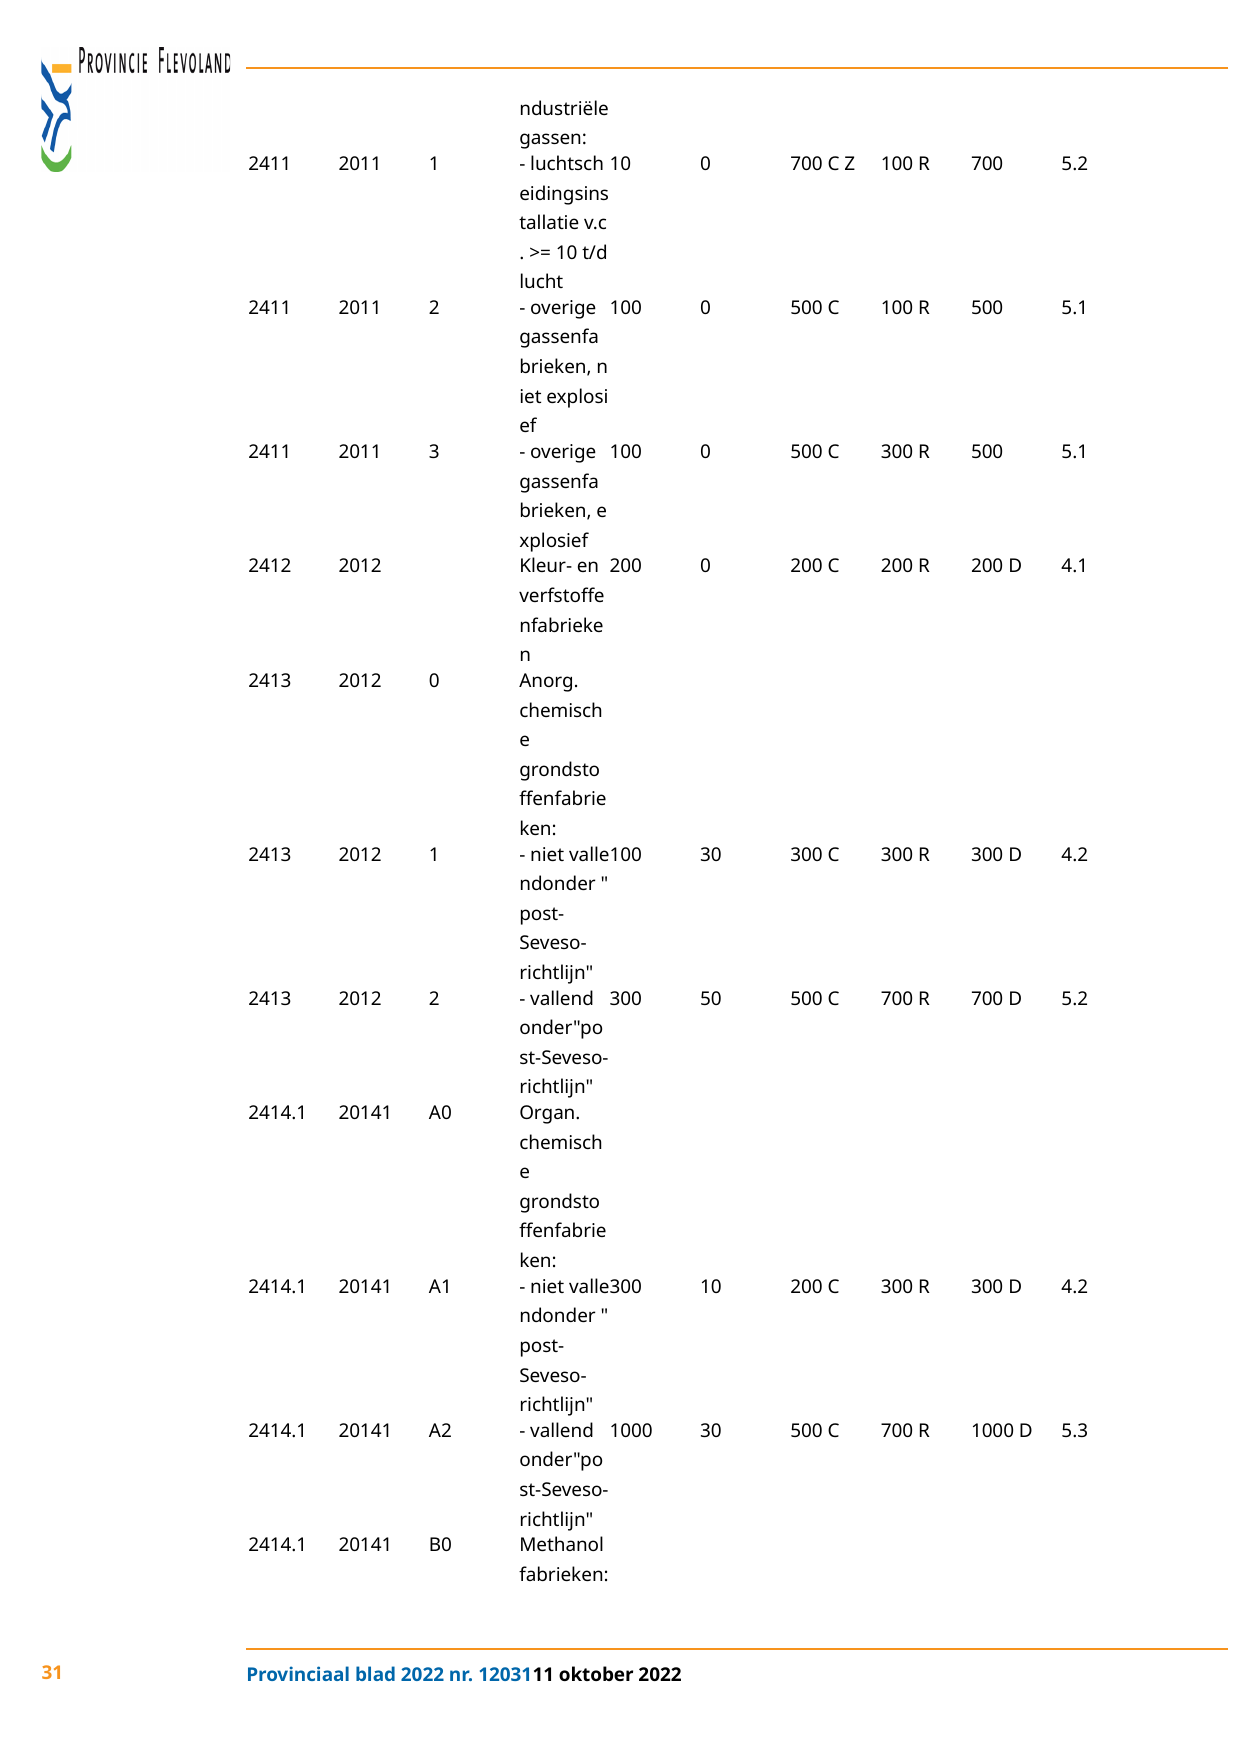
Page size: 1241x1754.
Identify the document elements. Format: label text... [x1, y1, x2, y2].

table_cell 700 R [881, 985, 971, 1099]
table_cell 300 C [790, 841, 881, 985]
table_cell 4.1 [1061, 553, 1152, 667]
table_cell 2011 [338, 150, 429, 294]
table_cell 2413 [248, 841, 338, 985]
table_cell [429, 95, 519, 150]
table_cell 2414.1 [248, 1273, 338, 1417]
table_cell 700 D [971, 985, 1061, 1099]
table_cell Methanolfabrieken: [519, 1532, 609, 1587]
table_cell 2413 [248, 667, 338, 841]
picture [41, 47, 231, 172]
table_cell [248, 95, 338, 150]
table_cell 20141 [338, 1417, 429, 1532]
table_cell 700 C Z [790, 150, 881, 294]
table_cell 2414.1 [248, 1417, 338, 1532]
table_cell 5.2 [1061, 985, 1152, 1099]
table_cell 2 [429, 985, 519, 1099]
table_cell [881, 1532, 971, 1587]
table_cell 2012 [338, 841, 429, 985]
table_cell [1061, 95, 1152, 150]
table_cell 20141 [338, 1273, 429, 1417]
table_cell 700 [971, 150, 1061, 294]
table_cell [609, 95, 700, 150]
table_cell - niet vallendonder "post-Seveso-richtlijn" [519, 841, 609, 985]
table_cell 300 [609, 985, 700, 1099]
table_cell [338, 95, 429, 150]
table_cell 2413 [248, 985, 338, 1099]
table_cell 200 [609, 553, 700, 667]
table_cell 10 [700, 1273, 790, 1417]
table_cell 300 R [881, 438, 971, 553]
table_cell 1 [429, 841, 519, 985]
table_cell [609, 1099, 700, 1273]
table_cell 2012 [338, 553, 429, 667]
table_cell ndustriële gassen: [519, 95, 609, 150]
table_cell 500 C [790, 985, 881, 1099]
table_cell 500 C [790, 438, 881, 553]
table_cell 700 R [881, 1417, 971, 1532]
table_cell 100 [609, 294, 700, 438]
table_cell 2 [429, 294, 519, 438]
table_cell 1000 [609, 1417, 700, 1532]
table_cell [971, 667, 1061, 841]
table_cell 0 [700, 294, 790, 438]
table_cell 200 D [971, 553, 1061, 667]
table_cell 30 [700, 841, 790, 985]
table_cell 2011 [338, 294, 429, 438]
table_cell Kleur- en verfstoffenfabrieken [519, 553, 609, 667]
table_cell [790, 667, 881, 841]
table_cell [971, 1099, 1061, 1273]
table_cell [429, 553, 519, 667]
table_cell 20141 [338, 1099, 429, 1273]
table_cell A2 [429, 1417, 519, 1532]
table_cell 500 C [790, 1417, 881, 1532]
table_cell 200 C [790, 1273, 881, 1417]
table_cell 50 [700, 985, 790, 1099]
table_cell - overige gassenfabrieken, niet explosief [519, 294, 609, 438]
table_cell 3 [429, 438, 519, 553]
table_cell [1061, 667, 1152, 841]
table_cell 0 [700, 553, 790, 667]
table_cell [790, 1532, 881, 1587]
table_cell - luchtscheidingsinstallatie v.c. >= 10 t/d lucht [519, 150, 609, 294]
table_cell 100 [609, 841, 700, 985]
table_cell 4.2 [1061, 841, 1152, 985]
table_cell 300 [609, 1273, 700, 1417]
table_cell B0 [429, 1532, 519, 1587]
table_cell 500 C [790, 294, 881, 438]
table_cell [971, 95, 1061, 150]
table_cell 300 D [971, 841, 1061, 985]
table_cell A1 [429, 1273, 519, 1417]
table_cell 2011 [338, 438, 429, 553]
table_cell A0 [429, 1099, 519, 1273]
table_cell 1000 D [971, 1417, 1061, 1532]
table_cell 300 D [971, 1273, 1061, 1417]
table_cell 0 [700, 150, 790, 294]
table_cell 2414.1 [248, 1099, 338, 1273]
table_cell [700, 1532, 790, 1587]
table_cell [971, 1532, 1061, 1587]
table_cell 2411 [248, 294, 338, 438]
table_cell 200 R [881, 553, 971, 667]
table_cell 20141 [338, 1532, 429, 1587]
table_cell 2012 [338, 985, 429, 1099]
table_cell [609, 1532, 700, 1587]
table_cell [609, 667, 700, 841]
table_cell 5.3 [1061, 1417, 1152, 1532]
table_cell [790, 1099, 881, 1273]
table_cell 300 R [881, 841, 971, 985]
table_cell 5.2 [1061, 150, 1152, 294]
table_cell 2414.1 [248, 1532, 338, 1587]
table_cell 1 [429, 150, 519, 294]
table_cell [881, 1099, 971, 1273]
table_cell 500 [971, 294, 1061, 438]
table_cell 2012 [338, 667, 429, 841]
table_cell 2411 [248, 150, 338, 294]
table_cell 500 [971, 438, 1061, 553]
table_cell [700, 95, 790, 150]
table_cell 2411 [248, 438, 338, 553]
table_cell [700, 667, 790, 841]
table_cell [881, 667, 971, 841]
table_cell [881, 95, 971, 150]
table_cell 100 [609, 438, 700, 553]
table_cell 100 R [881, 150, 971, 294]
table_cell 0 [700, 438, 790, 553]
table_cell - overige gassenfabrieken, explosief [519, 438, 609, 553]
table_cell - vallend onder"post-Seveso-richtlijn" [519, 1417, 609, 1532]
table_cell 5.1 [1061, 294, 1152, 438]
table_cell 200 C [790, 553, 881, 667]
table_cell Anorg. chemische grondstoffenfabrieken: [519, 667, 609, 841]
table_cell Organ. chemische grondstoffenfabrieken: [519, 1099, 609, 1273]
table_cell 30 [700, 1417, 790, 1532]
table_cell [700, 1099, 790, 1273]
table_cell 300 R [881, 1273, 971, 1417]
table_cell 2412 [248, 553, 338, 667]
table_cell 0 [429, 667, 519, 841]
table_cell - vallend onder"post-Seveso-richtlijn" [519, 985, 609, 1099]
table_cell - niet vallendonder "post-Seveso-richtlijn" [519, 1273, 609, 1417]
table_cell 10 [609, 150, 700, 294]
table_cell [1061, 1099, 1152, 1273]
table_cell 5.1 [1061, 438, 1152, 553]
table_cell [1061, 1532, 1152, 1587]
table_cell 4.2 [1061, 1273, 1152, 1417]
table_cell [790, 95, 881, 150]
table_cell 100 R [881, 294, 971, 438]
